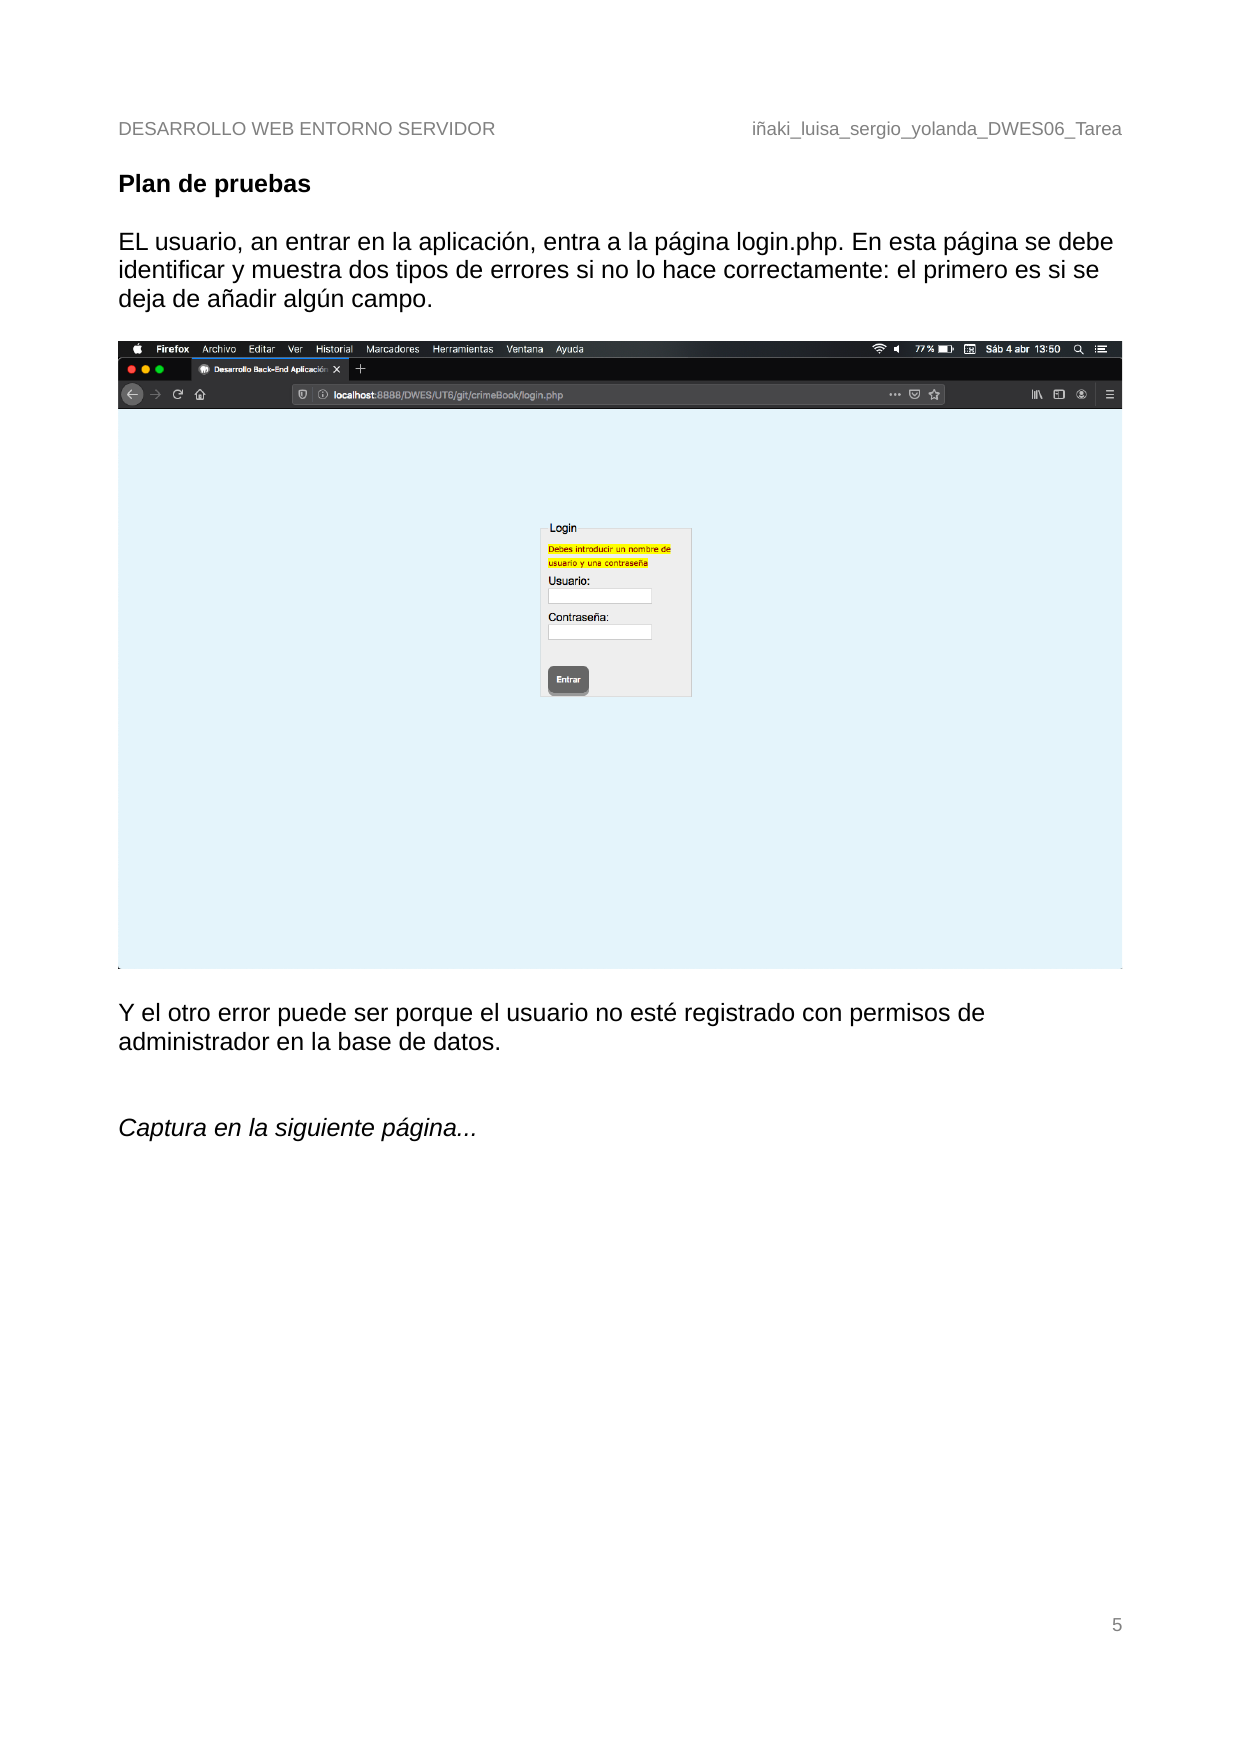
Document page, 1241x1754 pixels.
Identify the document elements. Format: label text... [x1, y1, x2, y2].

text EL usuario, an entrar en la aplicación, entra a la página login.php. En esta página se debe identificar y muestra dos tipos de errores si no lo hace correctamente: el primero es si se deja de añadir algún campo. [118, 227, 1122, 313]
text Y el otro error puede ser porque el usuario no esté registrado con permisos de administrador en la base de datos. [118, 998, 1122, 1055]
text Plan de pruebas [118, 169, 1122, 198]
text Captura en la siguiente página... [118, 1113, 1122, 1142]
picture [118, 341, 1123, 969]
